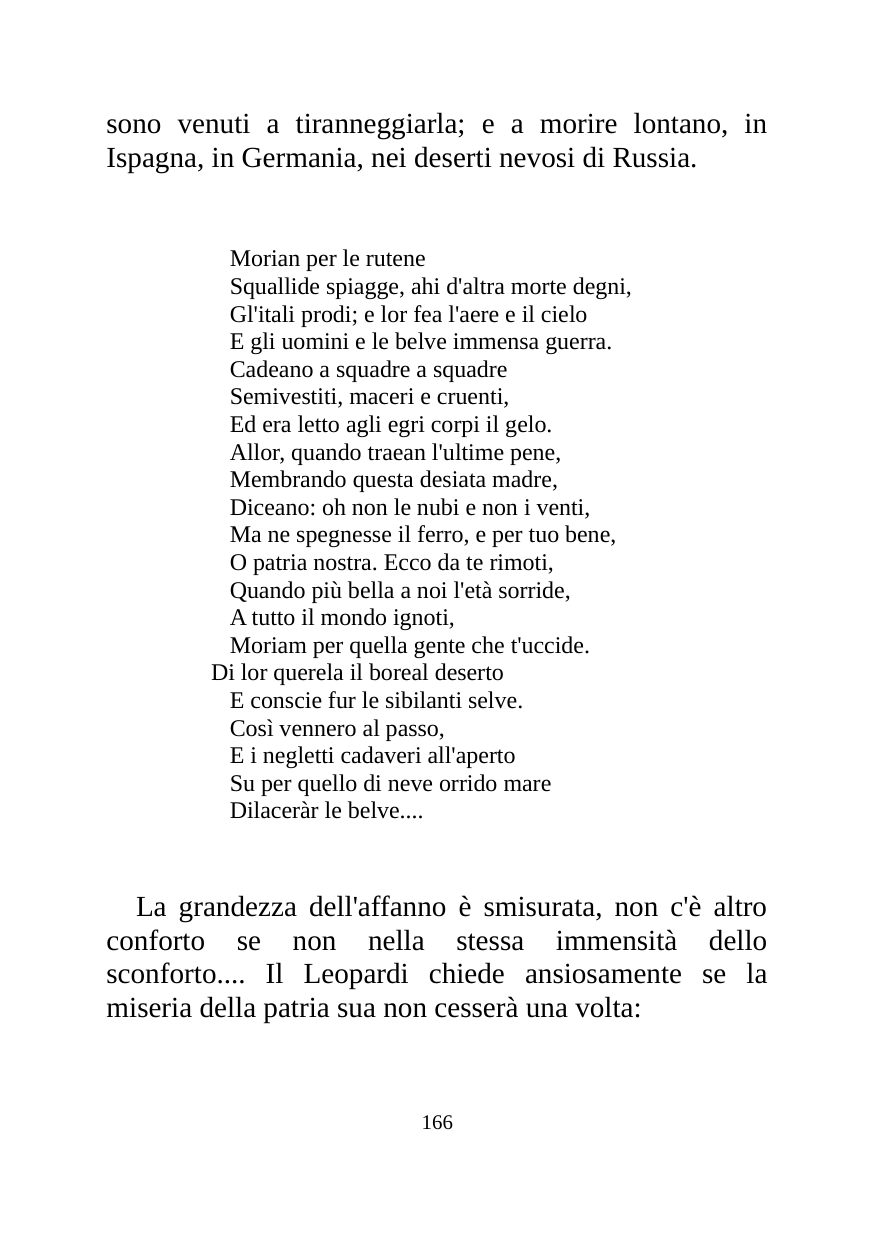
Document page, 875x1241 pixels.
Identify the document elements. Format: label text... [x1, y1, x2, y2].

text Morian per le rutene [200, 244, 768, 272]
text Così vennero al passo, [200, 714, 768, 741]
text Squallide spiagge, ahi d'altra morte degni, [200, 272, 768, 299]
text Diceano: oh non le nubi e non i venti, [200, 493, 768, 520]
text O patria nostra. Ecco da te rimoti, [200, 548, 768, 576]
text Moriam per quella gente che t'uccide. [200, 631, 768, 658]
text A tutto il mondo ignoti, [200, 603, 768, 631]
text Allor, quando traean l'ultime pene, [200, 438, 768, 465]
text Ma ne spegnesse il ferro, e per tuo bene, [200, 520, 768, 548]
text Semivestiti, maceri e cruenti, [200, 382, 768, 410]
text La grandezza dell'affanno è smisurata, non c'è altro conforto se non nella stessa immensità dello sconforto.... Il Leopardi chiede ansiosamente se la miseria della patria sua non cesserà una volta: [106, 889, 768, 1023]
text Di lor querela il boreal deserto [181, 658, 768, 686]
text Quando più bella a noi l'età sorride, [200, 576, 768, 603]
text E conscie fur le sibilanti selve. [200, 686, 768, 714]
text Ed era letto agli egri corpi il gelo. [200, 410, 768, 438]
text Membrando questa desiata madre, [200, 465, 768, 493]
text Dilaceràr le belve.... [200, 796, 768, 824]
text Su per quello di neve orrido mare [200, 769, 768, 796]
text Cadeano a squadre a squadre [200, 355, 768, 382]
text Gl'itali prodi; e lor fea l'aere e il cielo [200, 299, 768, 327]
text E i negletti cadaveri all'aperto [200, 741, 768, 769]
text sono venuti a tiranneggiarla; e a morire lontano, in Ispagna, in Germania, nei deserti nevosi di Russia. [106, 106, 768, 173]
text E gli uomini e le belve immensa guerra. [200, 327, 768, 355]
